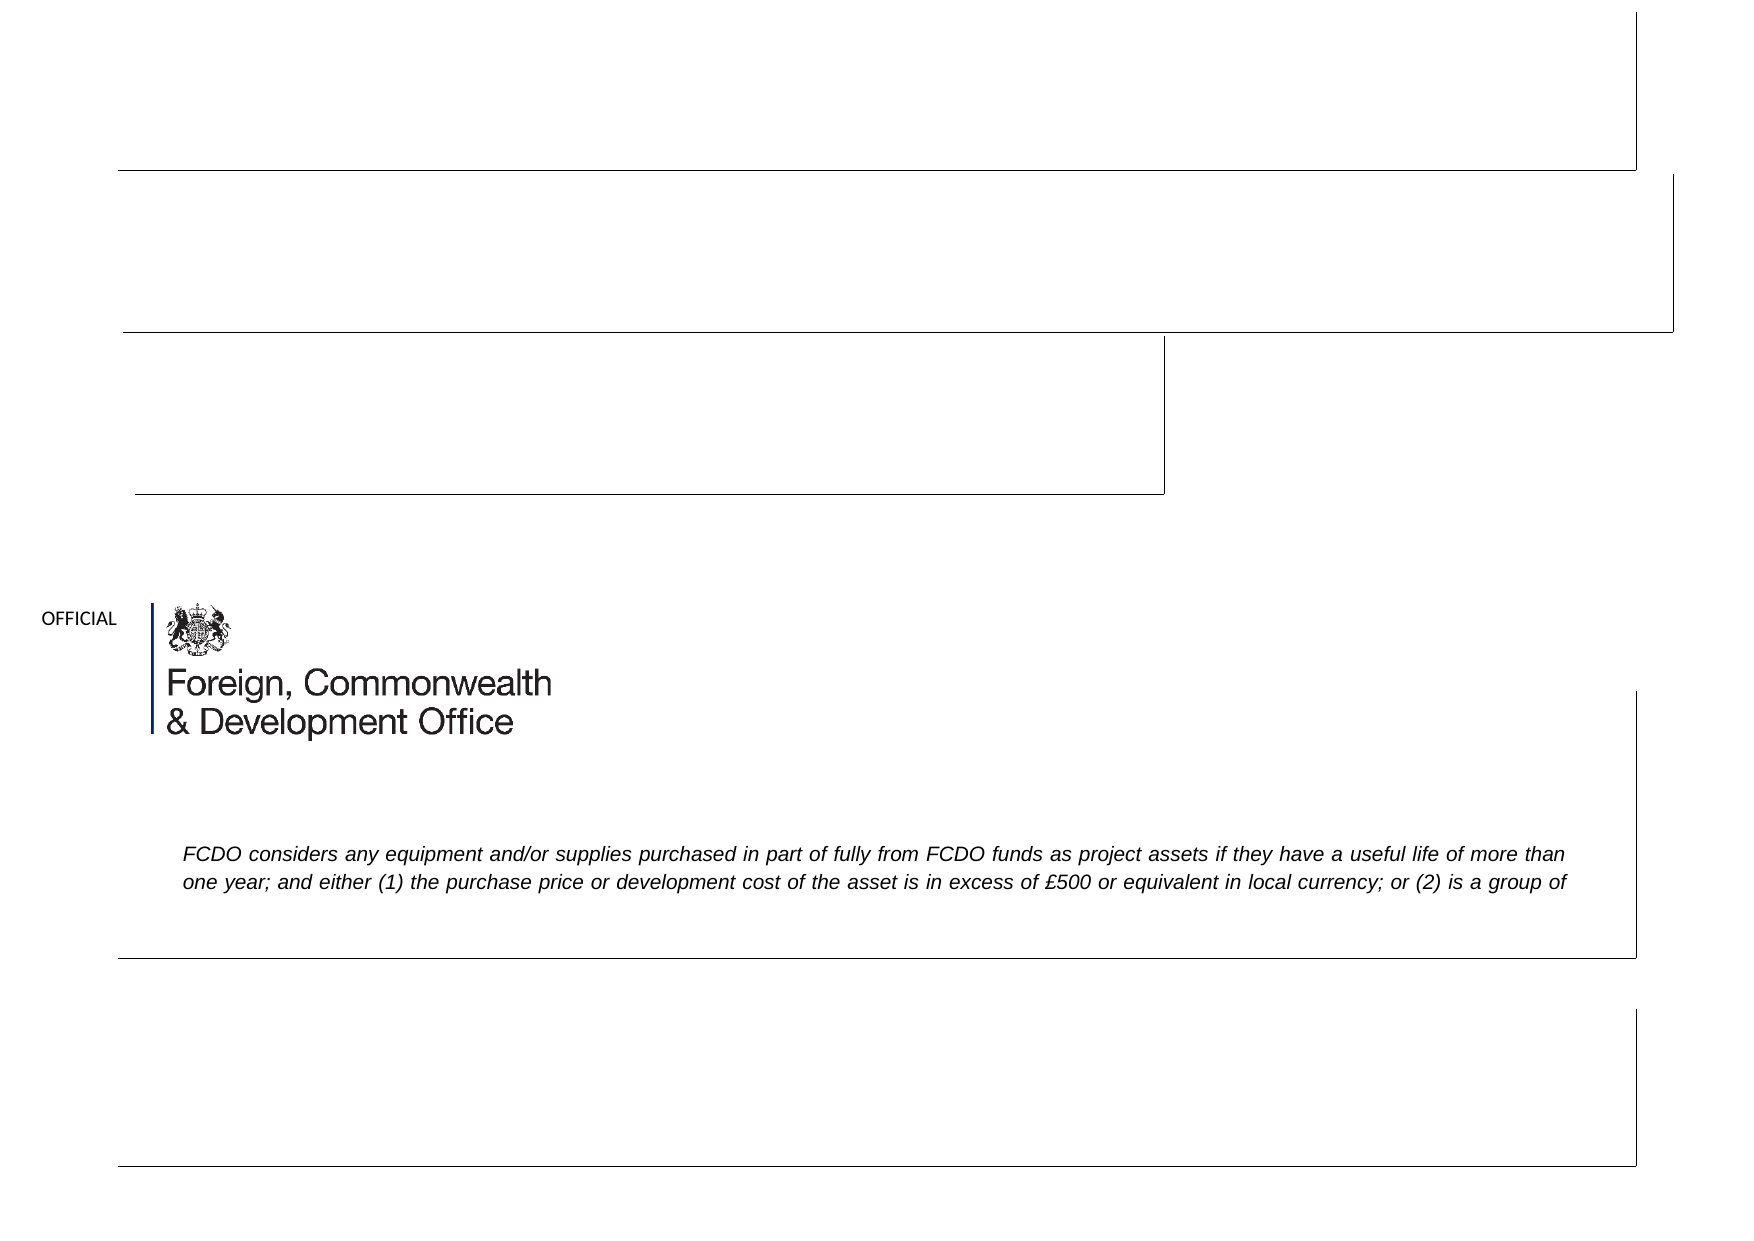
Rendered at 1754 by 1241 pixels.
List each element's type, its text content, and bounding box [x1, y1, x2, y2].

text FCDO considers any equipment and/or supplies purchased in part of fully from FCDO funds as project assets if they have a useful life of more than one year; and either (1) the purchase price or development cost of the asset is in excess of £500 or equivalent in local currency; or (2) is a group of [118, 778, 1636, 958]
